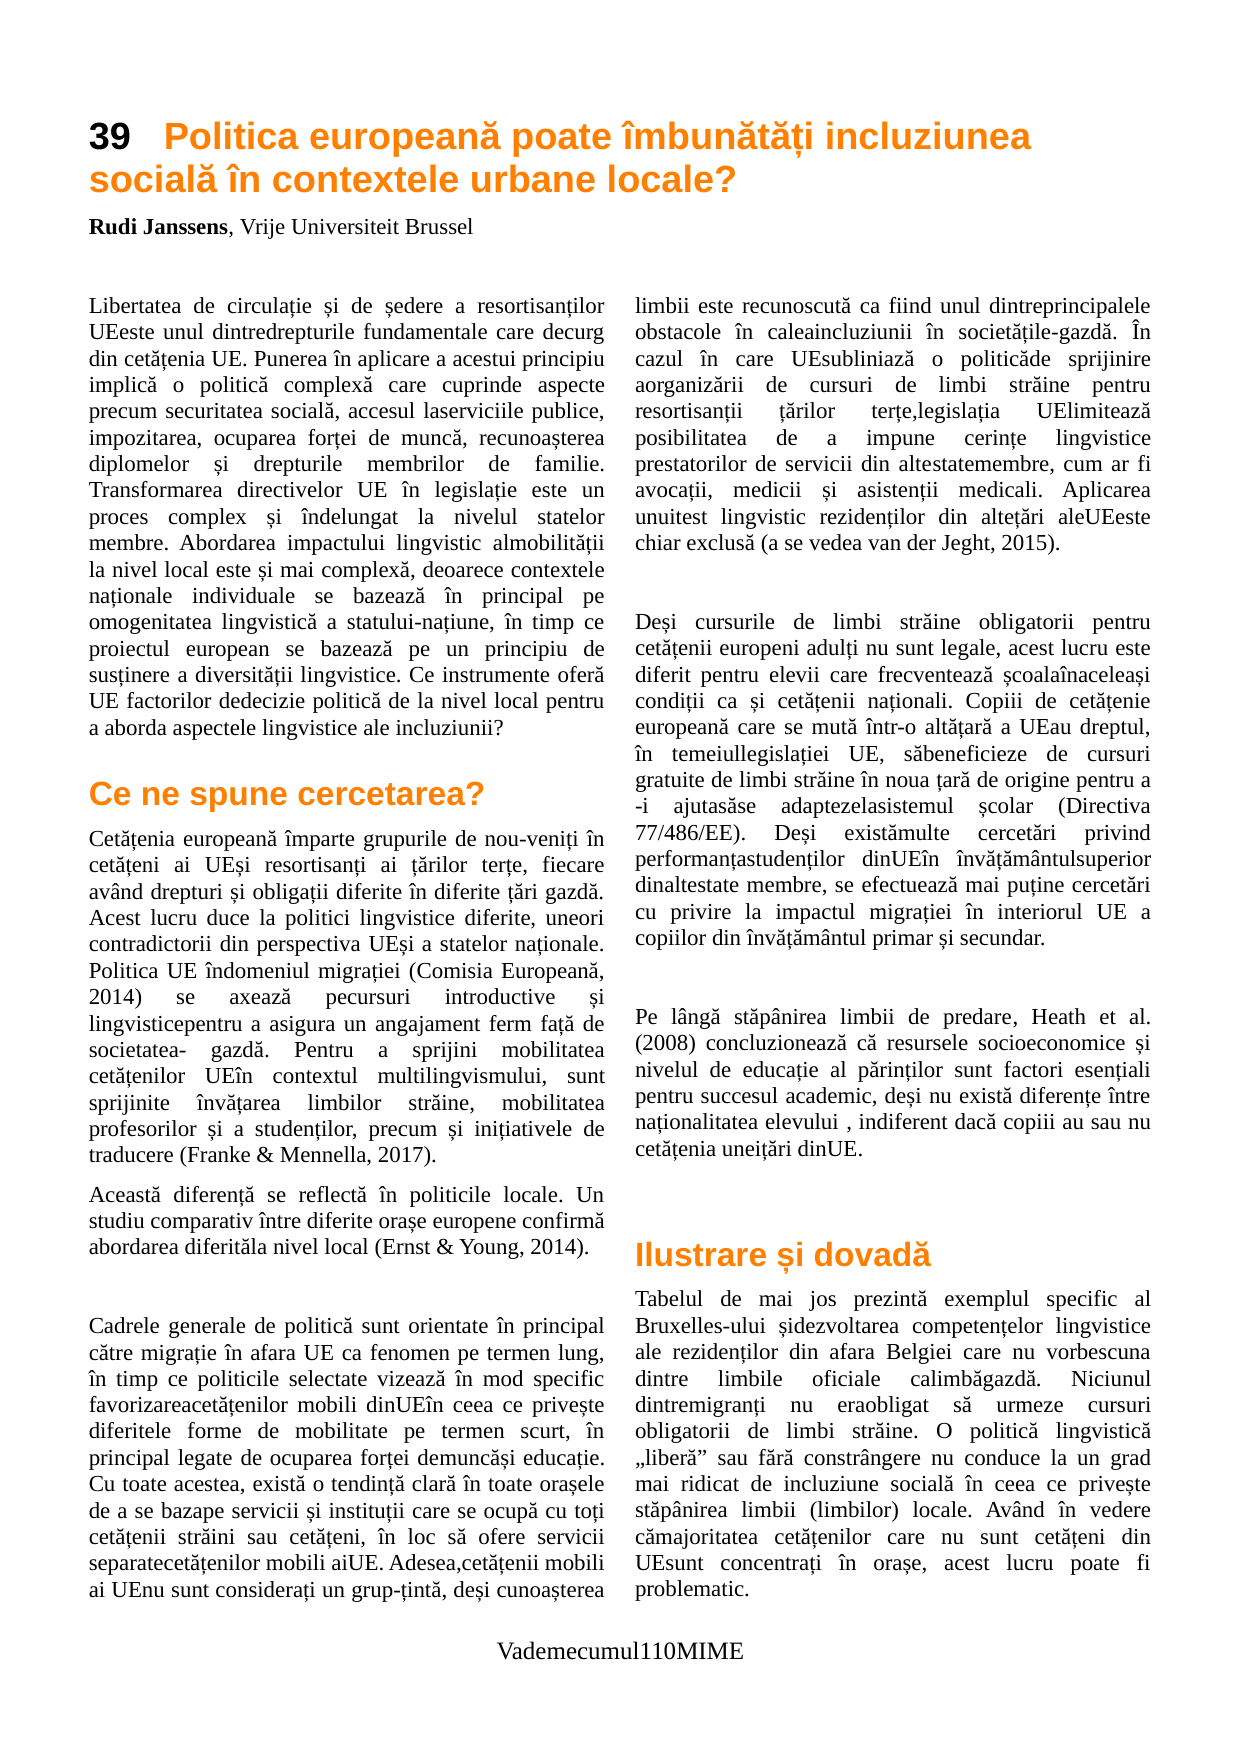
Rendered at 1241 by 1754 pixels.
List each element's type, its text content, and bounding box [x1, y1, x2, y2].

text Rudi Janssens, Vrije Universiteit Brussel [88, 213, 1152, 240]
text Libertatea de circulație și de ședere a resortisanților UEeste unul dintredrepturile fundamentale care decurg din cetățenia UE. Punerea în aplicare a acestui principiu implică o politică complexă care cuprinde aspecte precum securitatea socială, accesul laserviciile publice, impozitarea, ocuparea forței de muncă, recunoașterea diplomelor și drepturile membrilor de familie. Transformarea directivelor UE în legislație este un proces complex și îndelungat la nivelul statelor membre. Abordarea impactului lingvistic almobilității la nivel local este și mai complexă, deoarece contextele naționale individuale se bazează în principal pe omogenitatea lingvistică a statului-națiune, în timp ce proiectul european se bazează pe un principiu de susținere a diversității lingvistice. Ce instrumente oferă UE factorilor dedecizie politică de la nivel local pentru a aborda aspectele lingvistice ale incluziunii? [88, 292, 605, 740]
text limbii este recunoscută ca fiind unul dintreprincipalele obstacole în caleaincluziunii în societățile-gazdă. În cazul în care UEsubliniază o politicăde sprijinire aorganizării de cursuri de limbi străine pentru resortisanții țărilor terțe,legislația UElimitează posibilitatea de a impune cerințe lingvistice prestatorilor de servicii din altestatemembre, cum ar fi avocații, medicii și asistenții medicali. Aplicarea unuitest lingvistic rezidenților din altețări aleUEeste chiar exclusă (a se vedea van der Jeght, 2015). [635, 292, 1152, 556]
text Cadrele generale de politică sunt orientate în principal către migrație în afara UE ca fenomen pe termen lung, în timp ce politicile selectate vizează în mod specific favorizareacetățenilor mobili dinUEîn ceea ce privește diferitele forme de mobilitate pe termen scurt, în principal legate de ocuparea forței demuncăși educație. Cu toate acestea, există o tendință clară în toate orașele de a se bazape servicii și instituții care se ocupă cu toți cetățenii străini sau cetățeni, în loc să ofere servicii separatecetățenilor mobili aiUE. Adesea,cetățenii mobili ai UEnu sunt considerați un grup-țintă, deși cunoașterea [88, 1312, 605, 1602]
subtitle Ce ne spune cercetarea? [88, 774, 605, 813]
text Cetățenia europeană împarte grupurile de nou-veniți în cetățeni ai UEși resortisanți ai țărilor terțe, fiecare având drepturi și obligații diferite în diferite țări gazdă. Acest lucru duce la politici lingvistice diferite, uneori contradictorii din perspectiva UEși a statelor naționale. Politica UE îndomeniul migrației (Comisia Europeană, 2014) se axează pecursuri introductive și lingvisticepentru a asigura un angajament ferm față de societatea- gazdă. Pentru a sprijini mobilitatea cetățenilor UEîn contextul multilingvismului, sunt sprijinite învățarea limbilor străine, mobilitatea profesorilor și a studenților, precum și inițiativele de traducere (Franke & Mennella, 2017). [88, 825, 605, 1168]
text Această diferență se reflectă în politicile locale. Un studiu comparativ între diferite orașe europene confirmă abordarea diferităla nivel local (Ernst & Young, 2014). [88, 1181, 605, 1260]
subtitle Ilustrare și dovadă [635, 1234, 1152, 1273]
text Pe lângă stăpânirea limbii de predare, Heath et al. (2008) concluzionează că resursele socioeconomice și nivelul de educație al părinților sunt factori esențiali pentru succesul academic, deși nu există diferențe între naționalitatea elevului , indiferent dacă copiii au sau nu cetățenia uneițări dinUE. [635, 1003, 1152, 1161]
text Tabelul de mai jos prezintă exemplul specific al Bruxelles-ului șidezvoltarea competențelor lingvistice ale rezidenților din afara Belgiei care nu vorbescuna dintre limbile oficiale calimbăgazdă. Niciunul dintremigranți nu eraobligat să urmeze cursuri obligatorii de limbi străine. O politică lingvistică „liberă” sau fără constrângere nu conduce la un grad mai ridicat de incluziune socială în ceea ce privește stăpânirea limbii (limbilor) locale. Având în vedere cămajoritatea cetățenilor care nu sunt cetățeni din UEsunt concentrați în orașe, acest lucru poate fi problematic. [635, 1286, 1152, 1602]
text Deși cursurile de limbi străine obligatorii pentru cetățenii europeni adulți nu sunt legale, acest lucru este diferit pentru elevii care frecventează școalaînaceleași condiții ca și cetățenii naționali. Copiii de cetățenie europeană care se mută într-o altățară a UEau dreptul, în temeiullegislației UE, săbeneficieze de cursuri gratuite de limbi străine în noua țară de origine pentru a -i ajutasăse adaptezelasistemul școlar (Directiva 77/486/EE). Deși existămulte cercetări privind performanțastudenților dinUEîn învățământulsuperior dinaltestate membre, se efectuează mai puține cercetări cu privire la impactul migrației în interiorul UE a copiilor din învățământul primar și secundar. [635, 608, 1152, 951]
subtitle Politica europeană poate îmbunătăți incluziunea socială în contextele urbane locale? [88, 113, 1152, 201]
